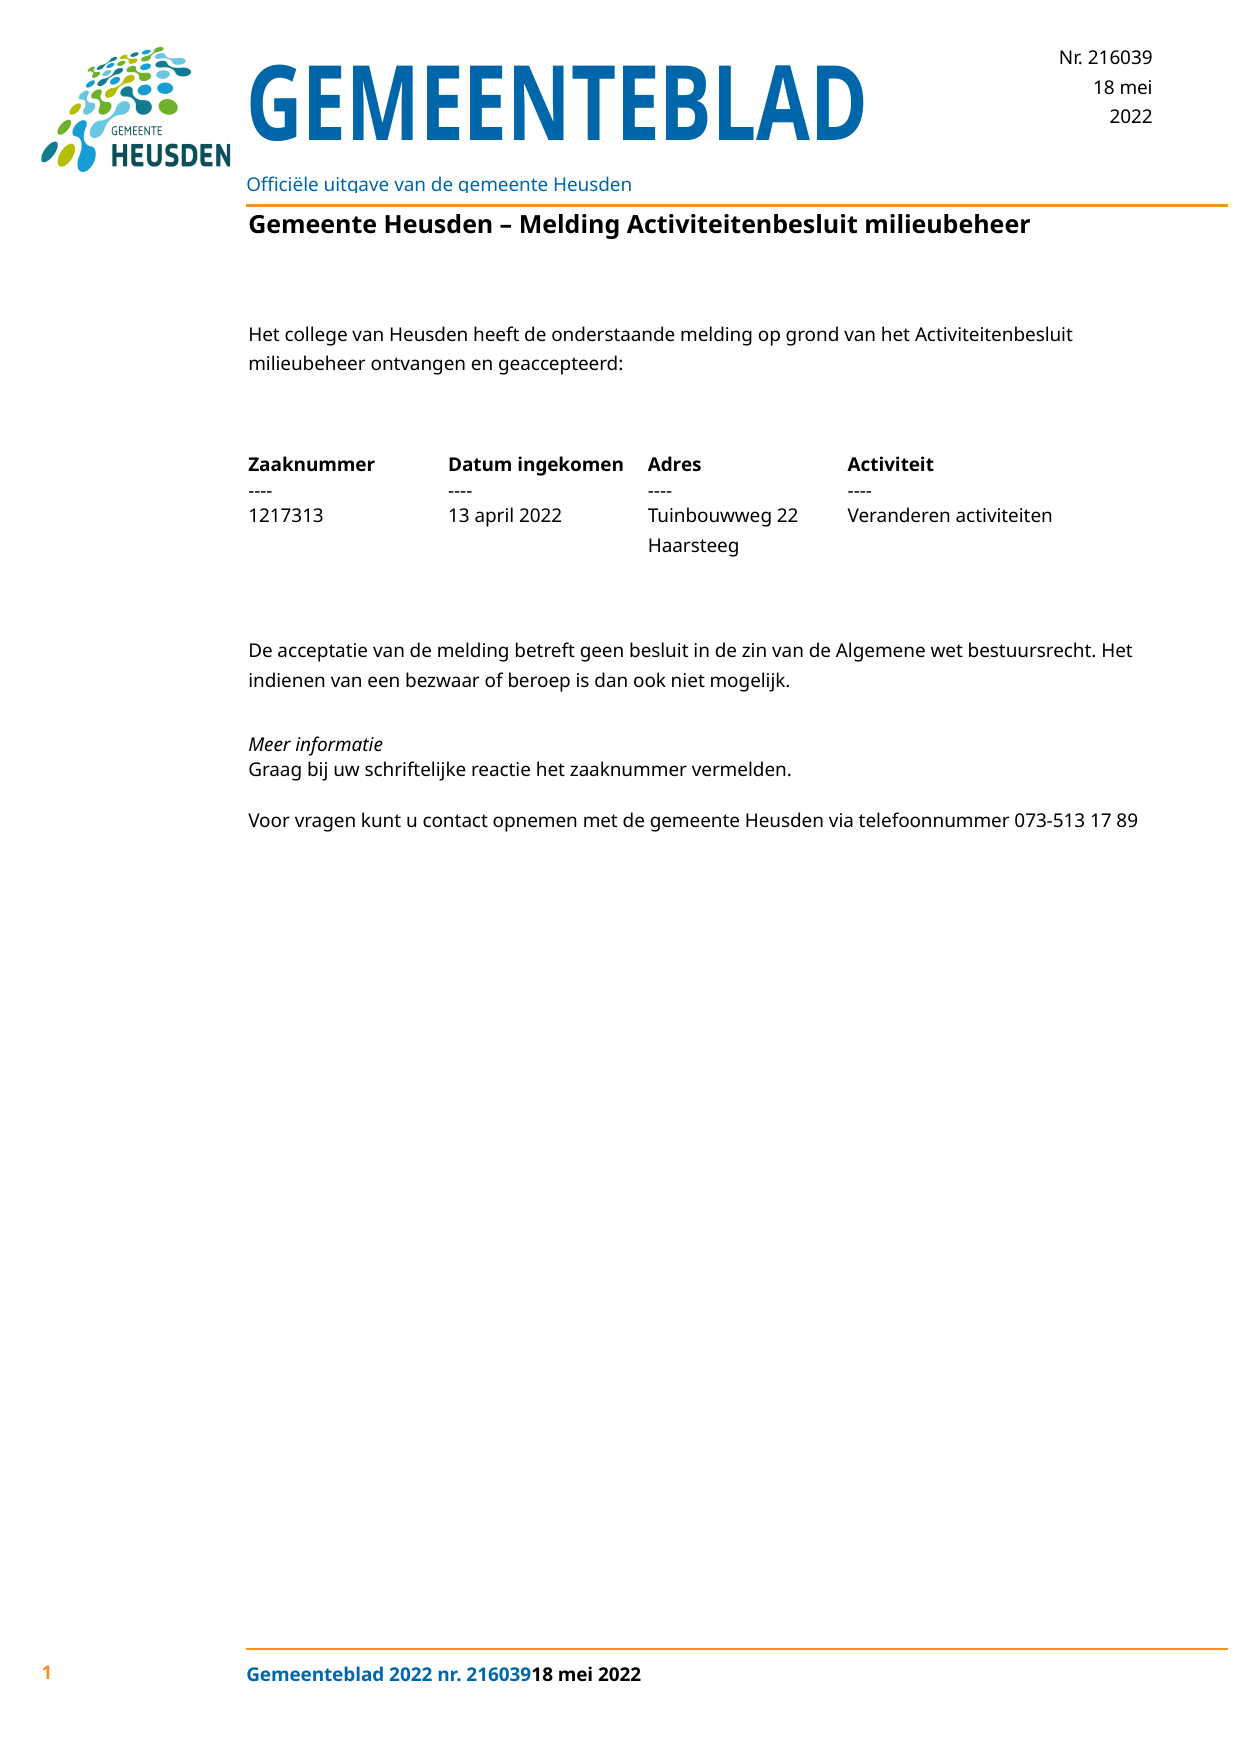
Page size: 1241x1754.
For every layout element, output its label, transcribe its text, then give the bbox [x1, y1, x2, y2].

table_cell [648, 558, 847, 584]
table_cell [248, 558, 448, 584]
text Meer informatie [248, 731, 1152, 757]
table_header Datum ingekomen [448, 451, 648, 477]
table_cell ---- [248, 477, 448, 503]
table_cell ---- [448, 477, 648, 503]
text Gemeente Heusden – Melding Activiteitenbesluit milieubeheer [248, 207, 1152, 241]
table_cell Veranderen activiteiten [848, 503, 1152, 558]
table_cell ---- [848, 477, 1152, 503]
table_header Adres [648, 451, 847, 477]
table_cell [448, 558, 648, 584]
table_cell 13 april 2022 [448, 503, 648, 558]
text Graag bij uw schriftelijke reactie het zaaknummer vermelden. [248, 757, 1152, 782]
table_cell ---- [648, 477, 847, 503]
table_cell [848, 558, 1152, 584]
table_header Activiteit [848, 451, 1152, 477]
table_cell 1217313 [248, 503, 448, 558]
text Voor vragen kunt u contact opnemen met de gemeente Heusden via telefoonnummer 073-513 17 89 [248, 807, 1152, 833]
text Het college van Heusden heeft de onderstaande melding op grond van het Activiteitenbesluit milieubeheer ontvangen en geaccepteerd: [248, 321, 1152, 376]
table_header Zaaknummer [248, 451, 448, 477]
picture [41, 47, 231, 172]
text De acceptatie van de melding betreft geen besluit in de zin van de Algemene wet bestuursrecht. Het indienen van een bezwaar of beroep is dan ook niet mogelijk. [248, 637, 1152, 693]
table_cell Tuinbouwweg 22 Haarsteeg [648, 503, 847, 558]
